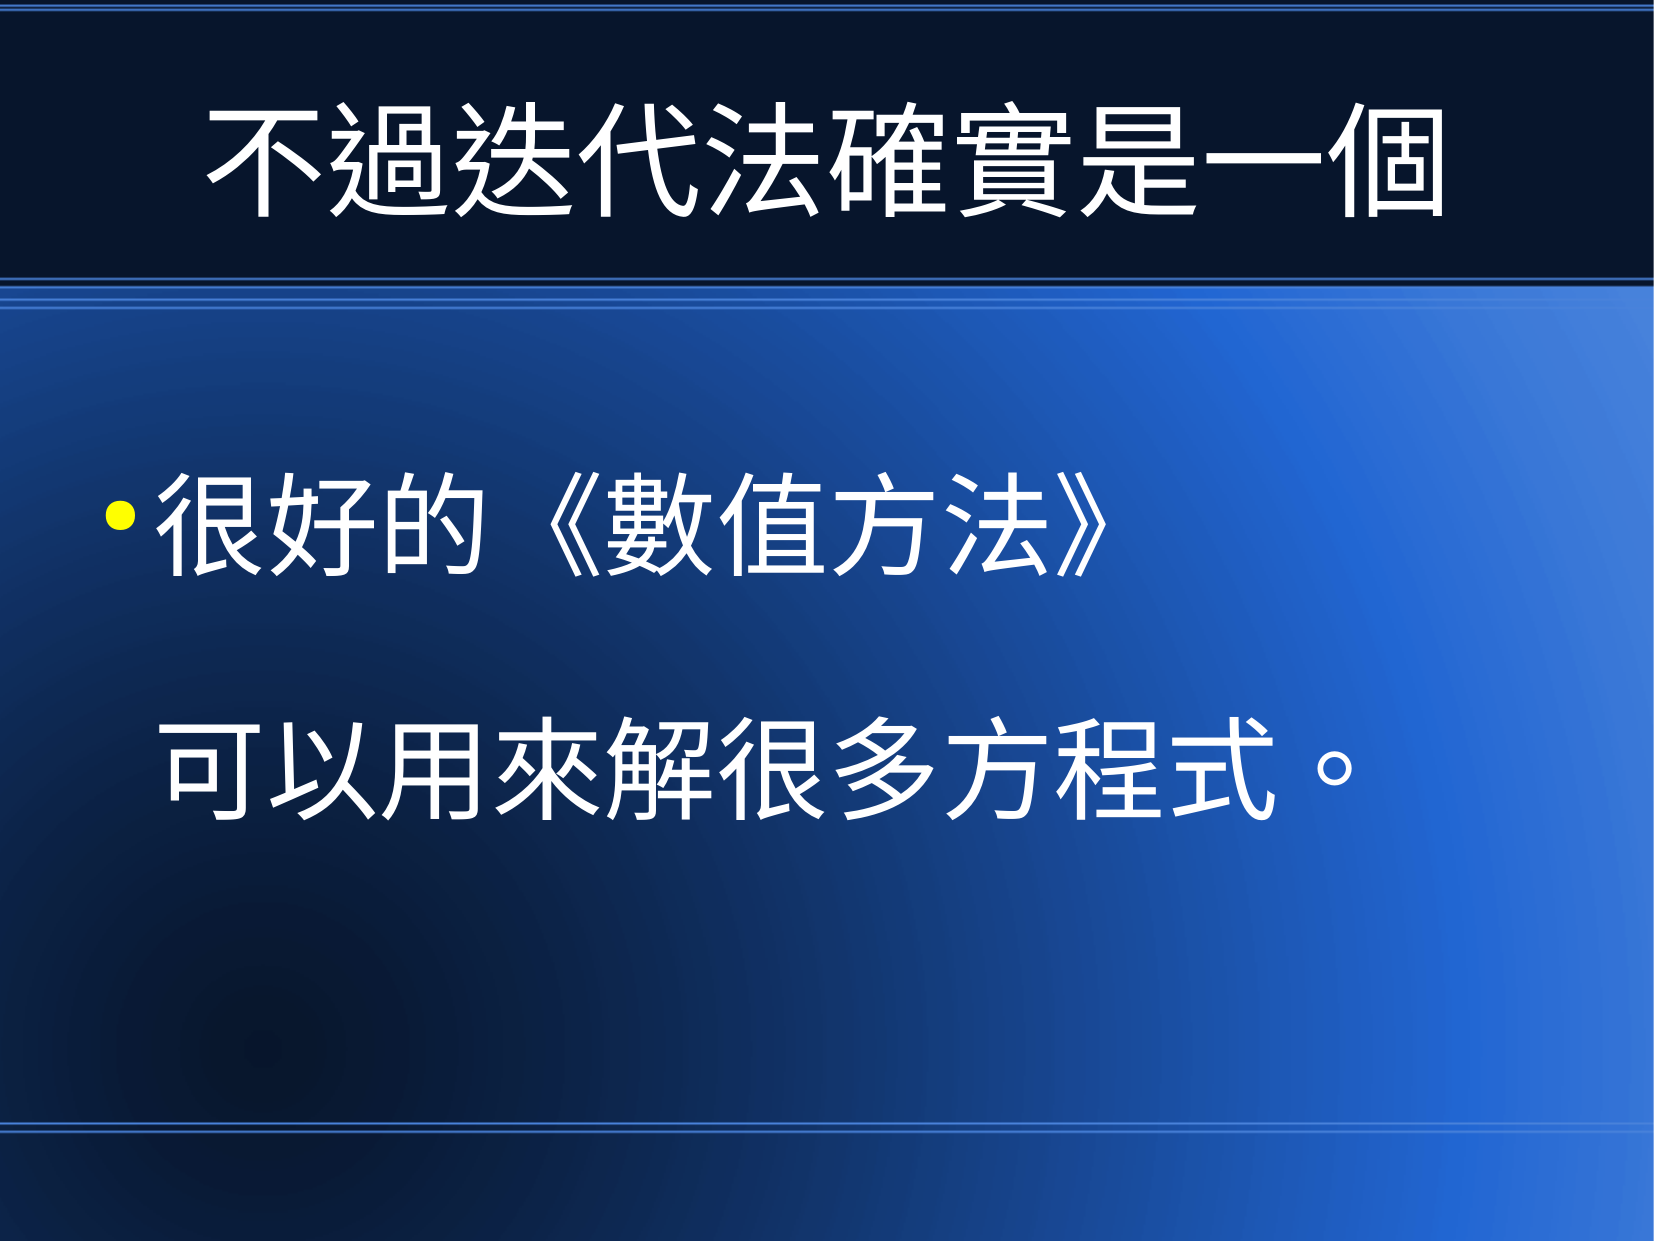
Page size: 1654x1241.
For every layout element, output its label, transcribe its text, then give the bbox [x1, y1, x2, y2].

list 很好的《數值方法》 可以用來解很多方程式。 [82, 355, 1571, 1241]
title 不過迭代法確實是一個 [82, 49, 1571, 257]
picture [0, 0, 1654, 1241]
